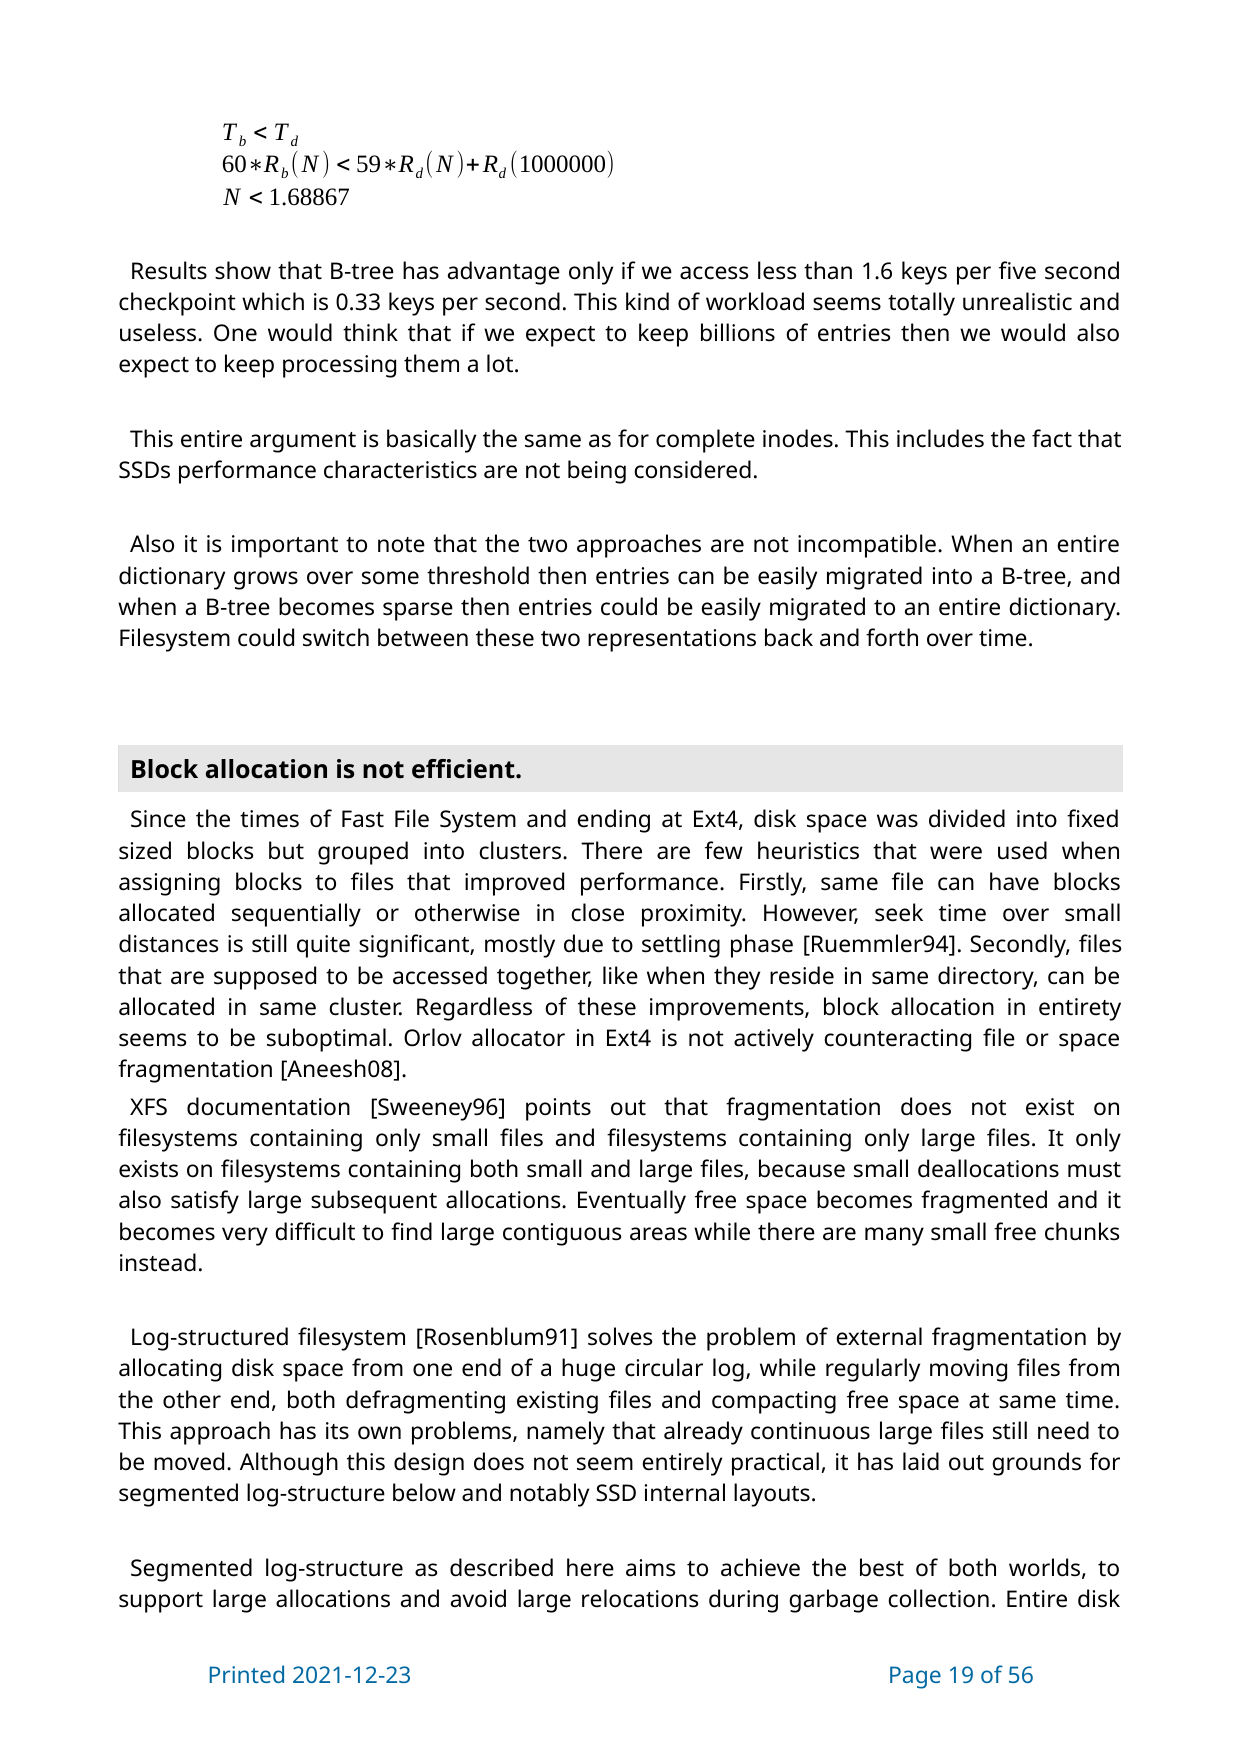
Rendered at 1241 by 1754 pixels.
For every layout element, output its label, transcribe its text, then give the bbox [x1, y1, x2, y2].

text Since the times of Fast File System and ending at Ext4, disk space was divided into fixed sized blocks but grouped into clusters. There are few heuristics that were used when assigning blocks to files that improved performance. Firstly, same file can have blocks allocated sequentially or otherwise in close proximity. However, seek time over small distances is still quite significant, mostly due to settling phase [Ruemmler94]. Secondly, files that are supposed to be accessed together, like when they reside in same directory, can be allocated in same cluster. Regardless of these improvements, block allocation in entirety seems to be suboptimal. Orlov allocator in Ext4 is not actively counteracting file or space fragmentation [Aneesh08]. [118, 803, 1122, 1084]
text Results show that B-tree has advantage only if we access less than 1.6 keys per five second checkpoint which is 0.33 keys per second. This kind of workload seems totally unrealistic and useless. One would think that if we expect to keep billions of entries then we would also expect to keep processing them a lot. [118, 254, 1122, 379]
text Segmented log-structure as described here aims to achieve the best of both worlds, to support large allocations and avoid large relocations during garbage collection. Entire disk [118, 1552, 1122, 1614]
text This entire argument is basically the same as for complete inodes. This includes the fact that SSDs performance characteristics are not being considered. [118, 423, 1122, 485]
text XFS documentation [Sweeney96] points out that fragmentation does not exist on filesystems containing only small files and filesystems containing only large files. It only exists on filesystems containing both small and large files, because small deallocations must also satisfy large subsequent allocations. Eventually free space becomes fragmented and it becomes very difficult to find large contiguous areas while there are many small free chunks instead. [118, 1091, 1122, 1278]
text Also it is important to note that the two approaches are not incompatible. When an entire dictionary grows over some threshold then entries can be easily migrated into a B-tree, and when a B-tree becomes sparse then entries could be easily migrated to an entire dictionary. Filesystem could switch between these two representations back and forth over time. [118, 528, 1122, 653]
text Log-structured filesystem [Rosenblum91] solves the problem of external fragmentation by allocating disk space from one end of a huge circular log, while regularly moving files from the other end, both defragmenting existing files and compacting free space at same time. This approach has its own problems, namely that already continuous large files still need to be moved. Although this design does not seem entirely practical, it has laid out grounds for segmented log-structure below and notably SSD internal layouts. [118, 1321, 1122, 1509]
subtitle Block allocation is not efficient. [119, 746, 1122, 791]
